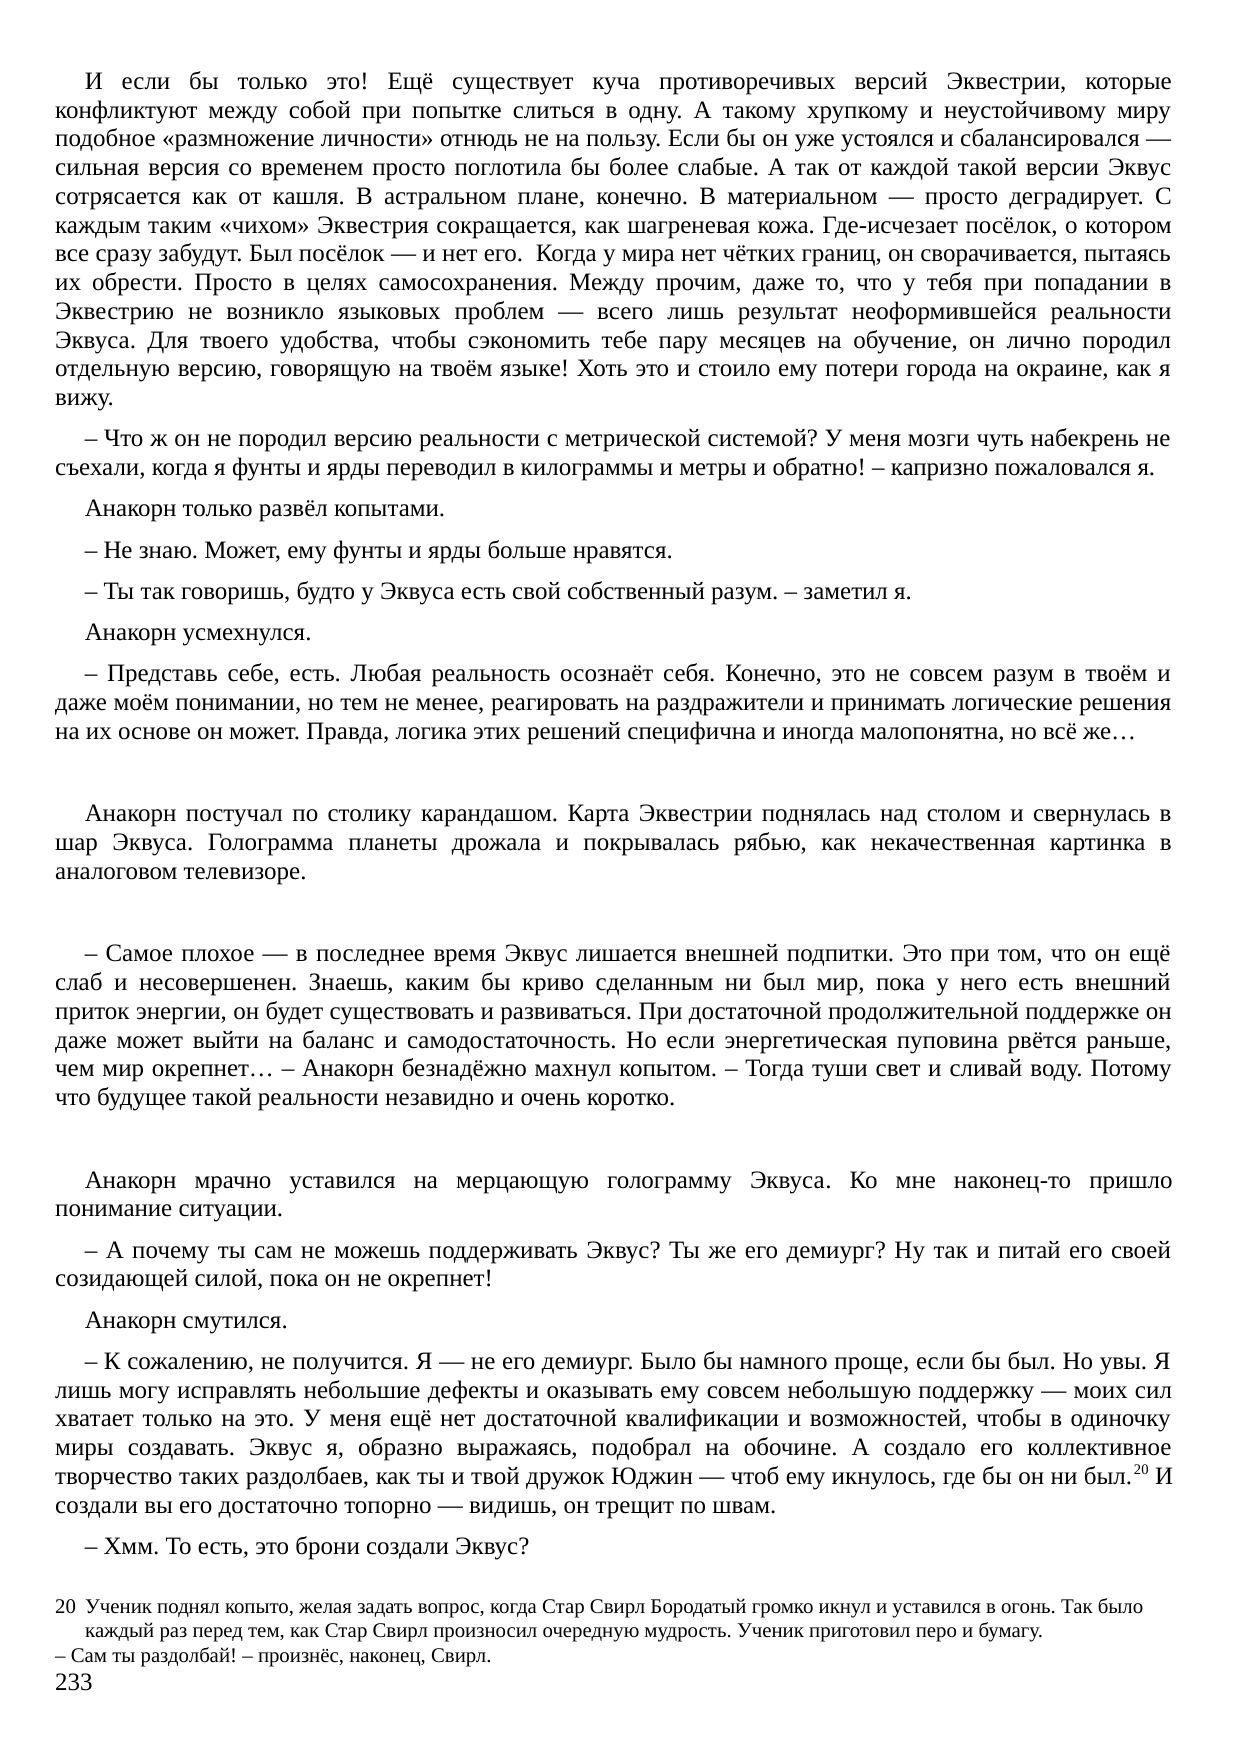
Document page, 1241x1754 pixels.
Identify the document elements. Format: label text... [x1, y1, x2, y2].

text Анакорн постучал по столику карандашом. Карта Эквестрии поднялась над столом и свернулась в шар Эквуса. Голограмма планеты дрожала и покрывалась рябью, как некачественная картинка в аналоговом телевизоре. [55, 798, 1173, 885]
text – К сожалению, не получится. Я — не его демиург. Было бы намного проще, если бы был. Но увы. Я лишь могу исправлять небольшие дефекты и оказывать ему совсем небольшую поддержку — моих сил хватает только на это. У меня ещё нет достаточной квалификации и возможностей, чтобы в одиночку миры создавать. Эквус я, образно выражаясь, подобрал на обочине. А создало его коллективное творчество таких раздолбаев, как ты и твой дружок Юджин — чтоб ему икнулось, где бы он ни был. И создали вы его достаточно топорно — видишь, он трещит по швам. [55, 1346, 1173, 1518]
text – Хмм. То есть, это брони создали Эквус? [55, 1531, 1173, 1560]
text – Представь себе, есть. Любая реальность осознаёт себя. Конечно, это не совсем разум в твоём и даже моём понимании, но тем не менее, реагировать на раздражители и принимать логические решения на их основе он может. Правда, логика этих решений специфична и иногда малопонятна, но всё же… [55, 658, 1173, 745]
text Анакорн смутился. [55, 1305, 1173, 1333]
text И если бы только это! Ещё существует куча противоречивых версий Эквестрии, которые конфликтуют между собой при попытке слиться в одну. А такому хрупкому и неустойчивому миру подобное «размножение личности» отнюдь не на пользу. Если бы он уже устоялся и сбалансировался — сильная версия со временем просто поглотила бы более слабые. А так от каждой такой версии Эквус сотрясается как от кашля. В астральном плане, конечно. В материальном — просто деградирует. С каждым таким «чихом» Эквестрия сокращается, как шагреневая кожа. Где-исчезает посёлок, о котором все сразу забудут. Был посёлок — и нет его. Когда у мира нет чётких границ, он сворачивается, пытаясь их обрести. Просто в целях самосохранения. Между прочим, даже то, что у тебя при попадании в Эквестрию не возникло языковых проблем — всего лишь результат неоформившейся реальности Эквуса. Для твоего удобства, чтобы сэкономить тебе пару месяцев на обучение, он лично породил отдельную версию, говорящую на твоём языке! Хоть это и стоило ему потери города на окраине, как я вижу. [55, 66, 1173, 411]
text – Не знаю. Может, ему фунты и ярды больше нравятся. [55, 535, 1173, 563]
text Анакорн мрачно уставился на мерцающую голограмму Эквуса. Ко мне наконец-то пришло понимание ситуации. [55, 1165, 1173, 1222]
text Ученик поднял копыто, желая задать вопрос, когда Стар Свирл Бородатый громко икнул и уставился в огонь. Так было каждый раз перед тем, как Стар Свирл произносил очередную мудрость. Ученик приготовил перо и бумагу. [55, 1594, 1173, 1642]
text Анакорн только развёл копытами. [55, 493, 1173, 522]
text – Ты так говоришь, будто у Эквуса есть свой собственный разум. – заметил я. [55, 576, 1173, 605]
text – Сам ты раздолбай! – произнёс, наконец, Свирл. [55, 1642, 1173, 1667]
text Анакорн усмехнулся. [55, 617, 1173, 646]
text – Что ж он не породил версию реальности с метрической системой? У меня мозги чуть набекрень не съехали, когда я фунты и ярды переводил в килограммы и метры и обратно! – капризно пожаловался я. [55, 423, 1173, 481]
text – А почему ты сам не можешь поддерживать Эквус? Ты же его демиург? Ну так и питай его своей созидающей силой, пока он не окрепнет! [55, 1235, 1173, 1292]
text – Самое плохое — в последнее время Эквус лишается внешней подпитки. Это при том, что он ещё слаб и несовершенен. Знаешь, каким бы криво сделанным ни был мир, пока у него есть внешний приток энергии, он будет существовать и развиваться. При достаточной продолжительной поддержке он даже может выйти на баланс и самодостаточность. Но если энергетическая пуповина рвётся раньше, чем мир окрепнет… – Анакорн безнадёжно махнул копытом. – Тогда туши свет и сливай воду. Потому что будущее такой реальности незавидно и очень коротко. [55, 938, 1173, 1111]
